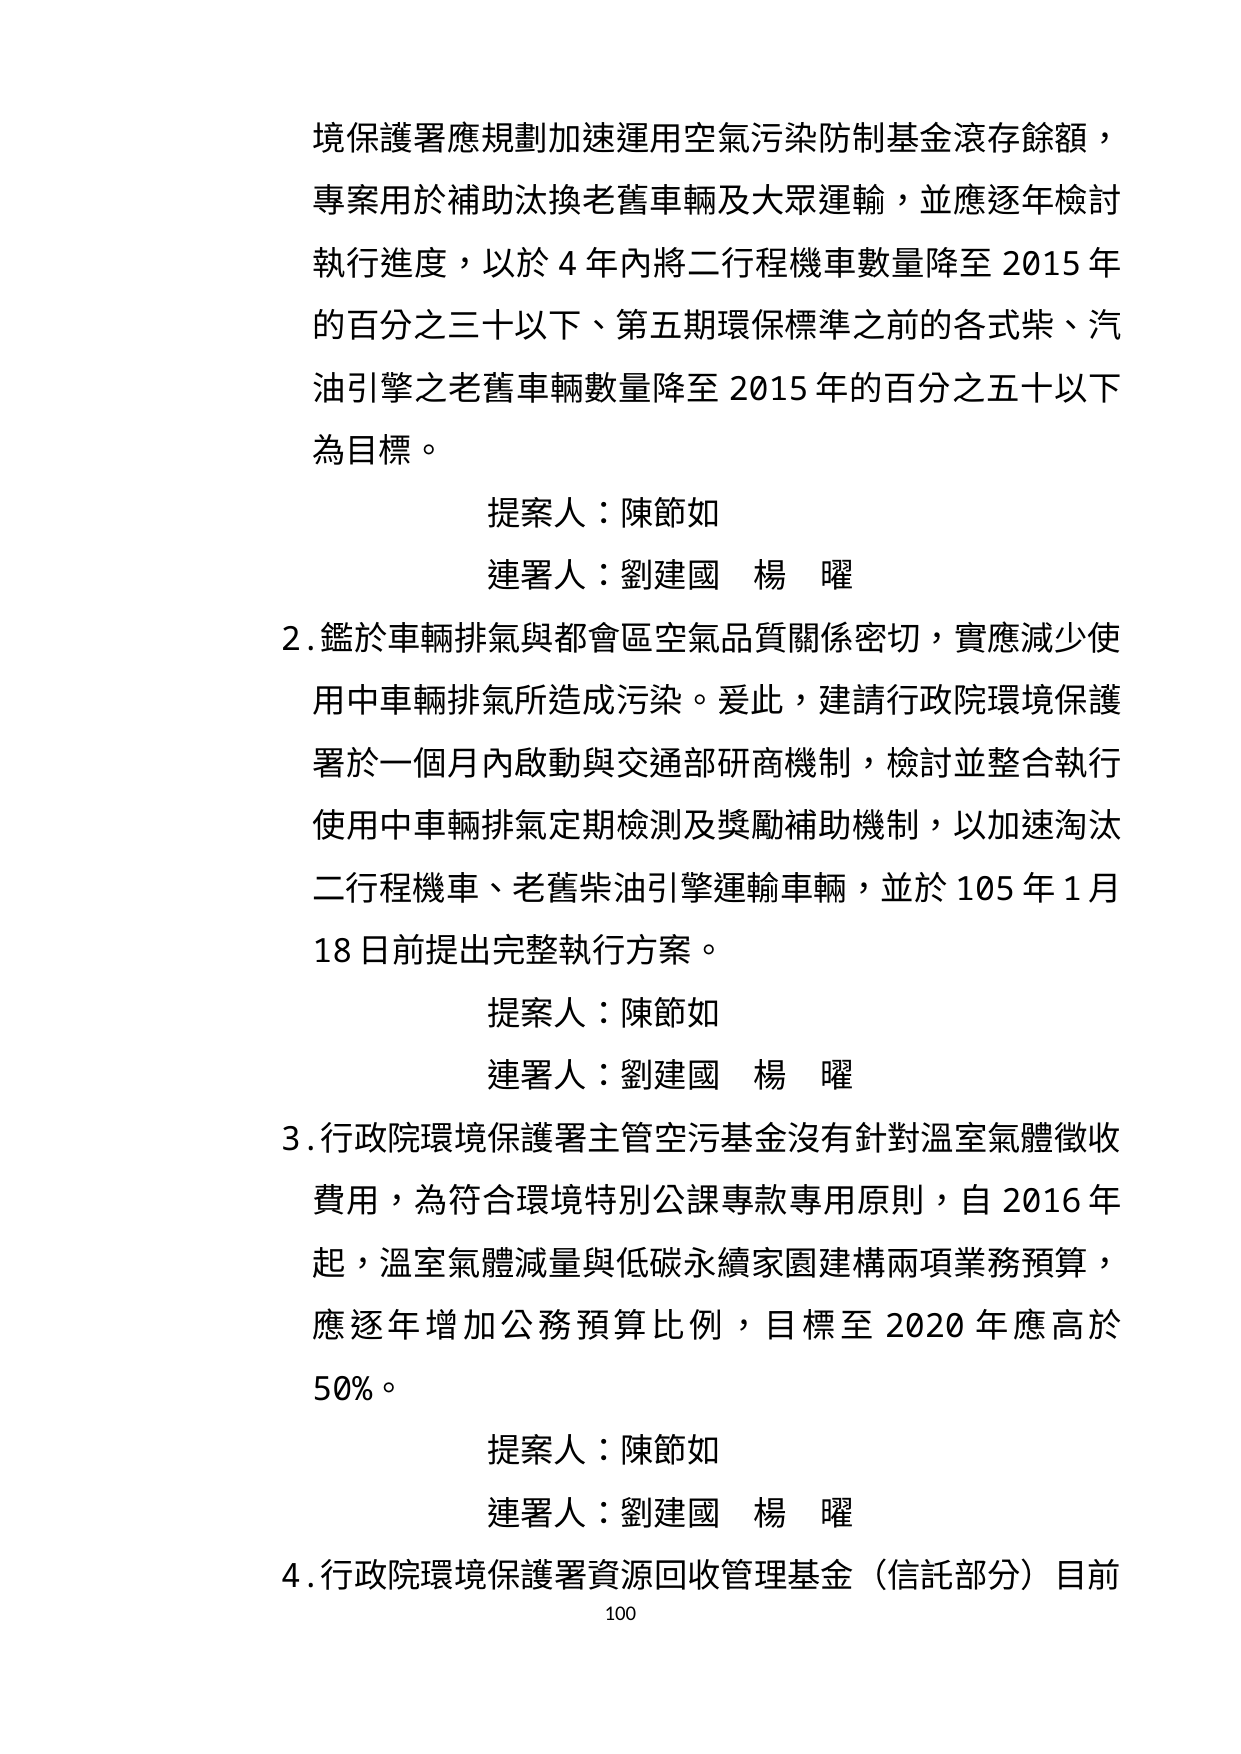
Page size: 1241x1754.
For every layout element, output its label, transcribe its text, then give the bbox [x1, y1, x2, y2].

text 2.鑑於車輛排氣與都會區空氣品質關係密切，實應減少使用中車輛排氣所造成污染。爰此，建請行政院環境保護署於一個月內啟動與交通部研商機制，檢討並整合執行使用中車輛排氣定期檢測及獎勵補助機制，以加速淘汰二行程機車、老舊柴油引擎運輸車輛，並於105年1月18日前提出完整執行方案。 [281, 594, 1122, 969]
text 提案人：陳節如 [118, 469, 1122, 532]
text 4.行政院環境保護署資源回收管理基金（信託部分）目前 [281, 1532, 1122, 1594]
text 連署人：劉建國 楊 曜 [118, 1032, 1122, 1094]
text 提案人：陳節如 [118, 969, 1122, 1032]
text 連署人：劉建國 楊 曜 [118, 1469, 1122, 1532]
text 提案人：陳節如 [118, 1407, 1122, 1469]
text 3.行政院環境保護署主管空污基金沒有針對溫室氣體徵收費用，為符合環境特別公課專款專用原則，自2016年起，溫室氣體減量與低碳永續家園建構兩項業務預算，應逐年增加公務預算比例，目標至2020年應高於50%。 [281, 1094, 1122, 1407]
text 連署人：劉建國 楊 曜 [118, 532, 1122, 594]
text 境保護署應規劃加速運用空氣污染防制基金滾存餘額，專案用於補助汰換老舊車輛及大眾運輸，並應逐年檢討執行進度，以於4年內將二行程機車數量降至2015年的百分之三十以下、第五期環保標準之前的各式柴、汽油引擎之老舊車輛數量降至2015年的百分之五十以下為目標。 [281, 94, 1122, 469]
